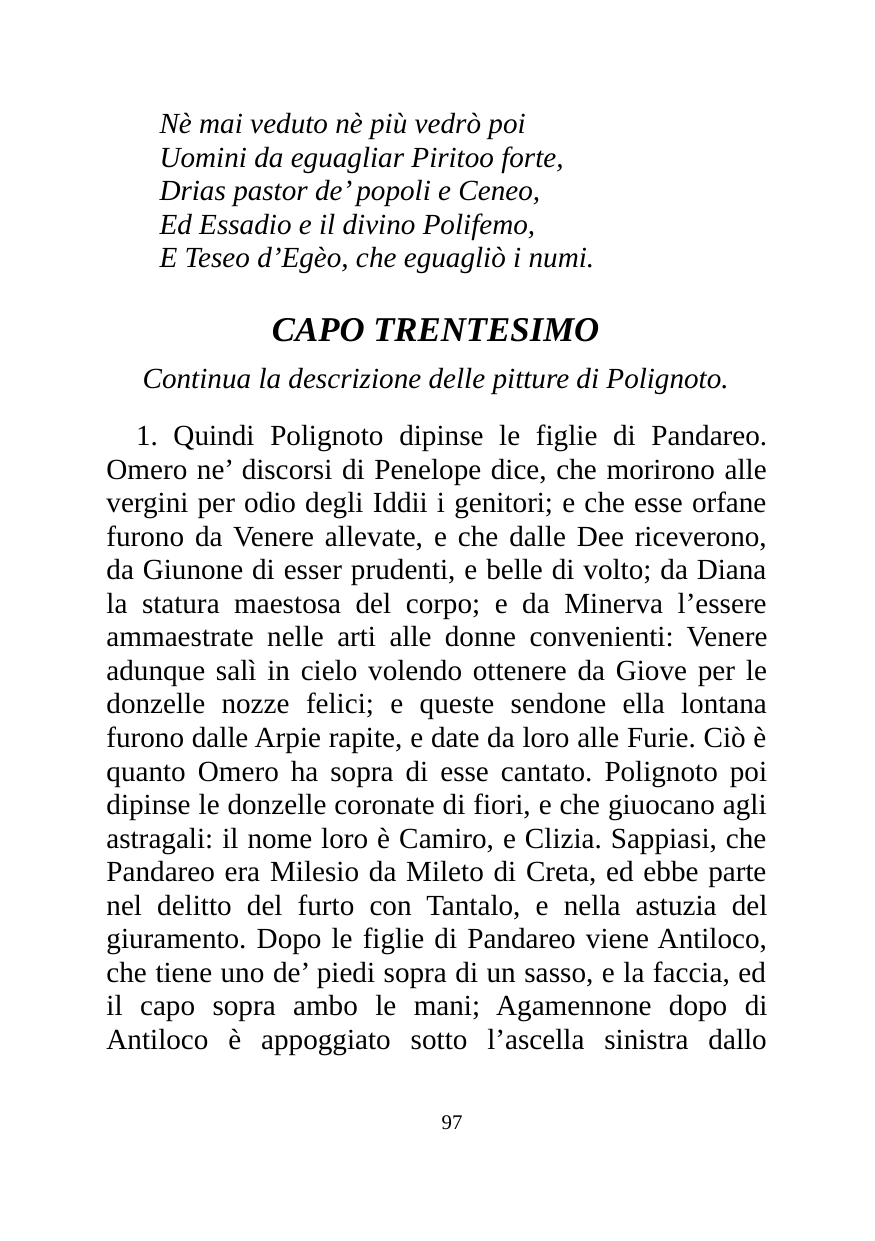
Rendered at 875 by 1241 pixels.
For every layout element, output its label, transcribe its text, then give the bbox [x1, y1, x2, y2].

text Nè mai veduto nè più vedrò poi Uomini da eguagliar Piritoo forte, Drias pastor de’ popoli e Ceneo, Ed Essadio e il divino Polifemo, E Teseo d’Egèo, che eguagliò i numi. [159, 106, 768, 274]
text Continua la descrizione delle pitture di Polignoto. [106, 361, 768, 395]
subtitle CAPO TRENTESIMO [106, 309, 768, 349]
text 1. Quindi Polignoto dipinse le figlie di Pandareo. Omero ne’ discorsi di Penelope dice, che morirono alle vergini per odio degli Iddii i genitori; e che esse orfane furono da Venere allevate, e che dalle Dee riceverono, da Giunone di esser prudenti, e belle di volto; da Diana la statura maestosa del corpo; e da Minerva l’essere ammaestrate nelle arti alle donne convenienti: Venere adunque salì in cielo volendo ottenere da Giove per le donzelle nozze felici; e queste sendone ella lontana furono dalle Arpie rapite, e date da loro alle Furie. Ciò è quanto Omero ha sopra di esse cantato. Polignoto poi dipinse le donzelle coronate di fiori, e che giuocano agli astragali: il nome loro è Camiro, e Clizia. Sappiasi, che Pandareo era Milesio da Mileto di Creta, ed ebbe parte nel delitto del furto con Tantalo, e nella astuzia del giuramento. Dopo le figlie di Pandareo viene Antiloco, che tiene uno de’ piedi sopra di un sasso, e la faccia, ed il capo sopra ambo le mani; Agamennone dopo di Antiloco è appoggiato sotto l’ascella sinistra dallo [106, 418, 768, 1056]
